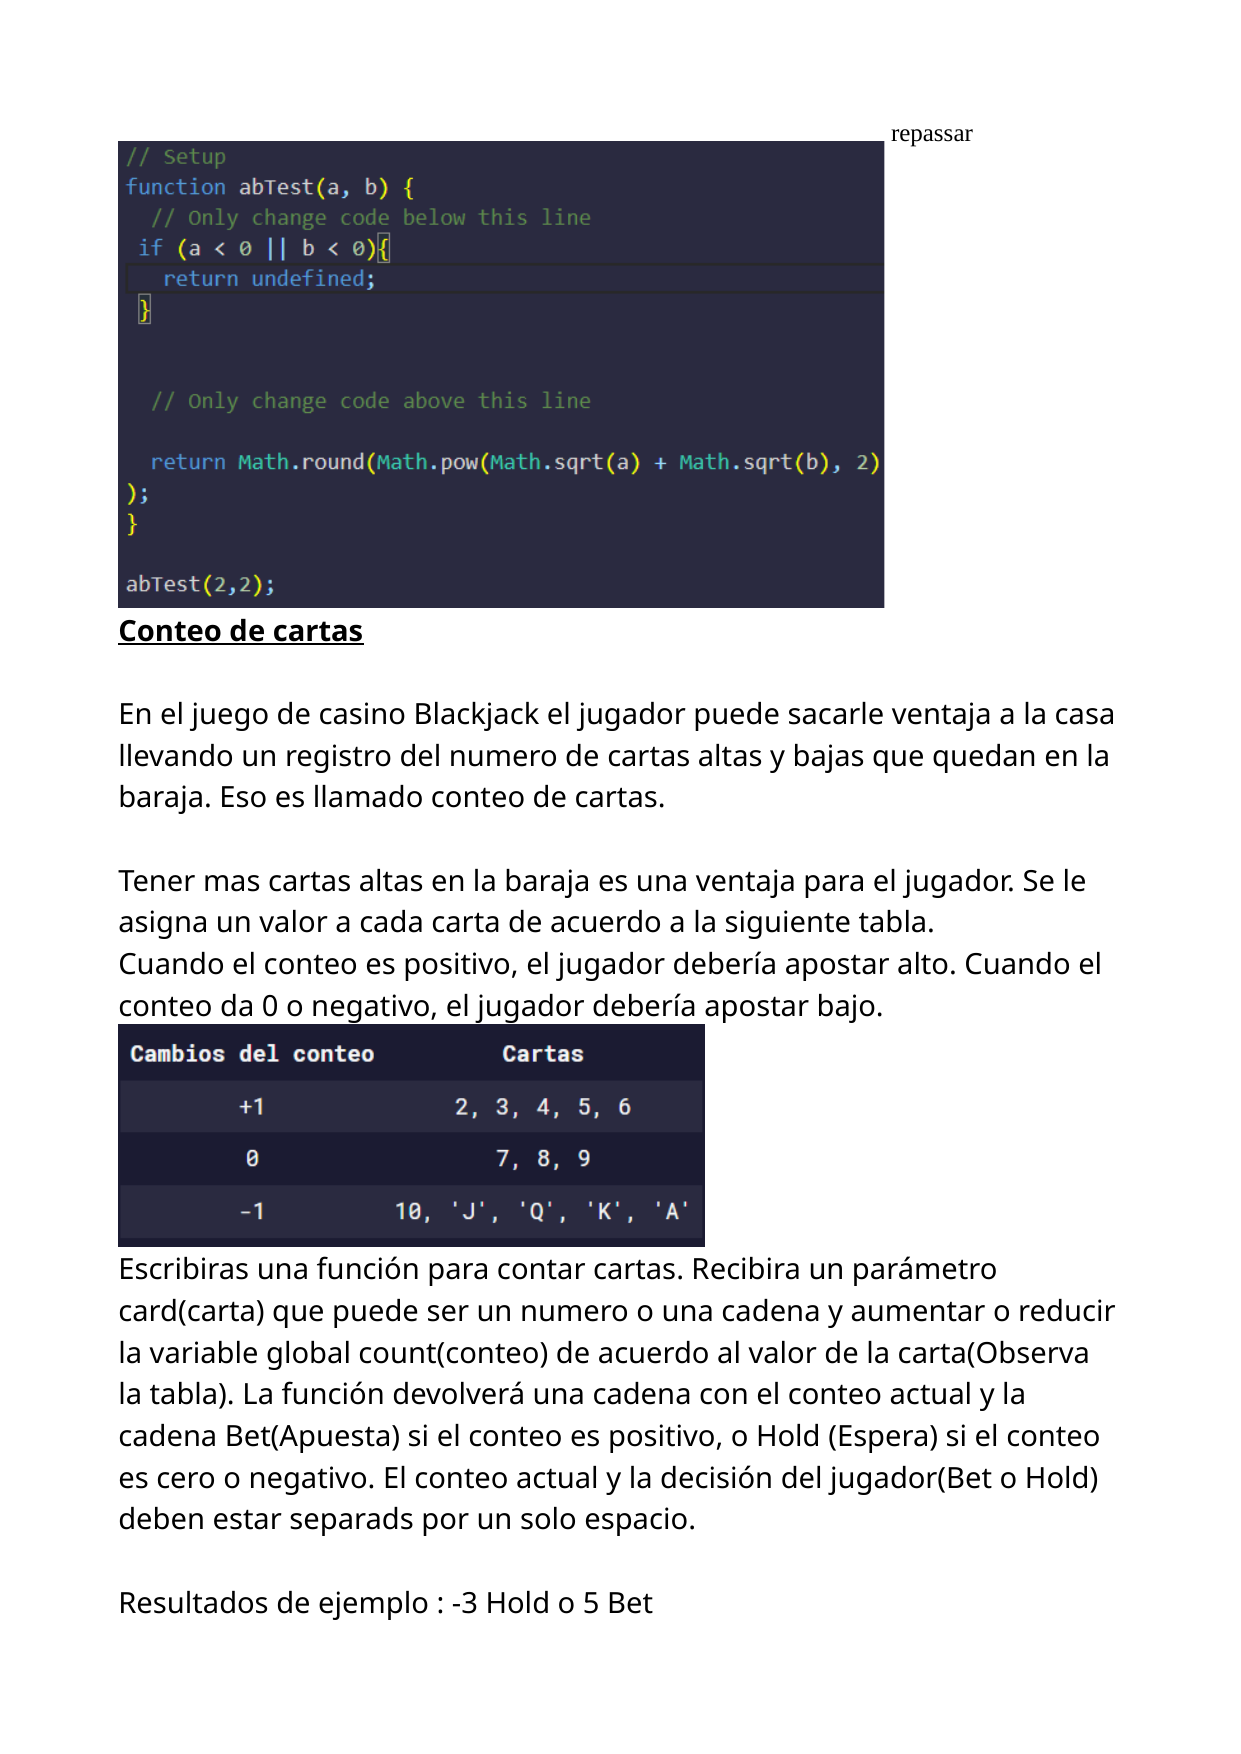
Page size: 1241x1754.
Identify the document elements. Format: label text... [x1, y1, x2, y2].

text Resultados de ejemplo : -3 Hold o 5 Bet [118, 1580, 1122, 1622]
text repassar [118, 118, 1122, 608]
text Conteo de cartas [118, 608, 1122, 649]
text Cuando el conteo es positivo, el jugador debería apostar alto. Cuando el conteo da 0 o negativo, el jugador debería apostar bajo. [118, 941, 1122, 1024]
text En el juego de casino Blackjack el jugador puede sacarle ventaja a la casa llevando un registro del numero de cartas altas y bajas que quedan en la baraja. Eso es llamado conteo de cartas. [118, 691, 1122, 816]
text Tener mas cartas altas en la baraja es una ventaja para el jugador. Se le asigna un valor a cada carta de acuerdo a la siguiente tabla. [118, 858, 1122, 941]
text Escribiras una función para contar cartas. Recibira un parámetro card(carta) que puede ser un numero o una cadena y aumentar o reducir la variable global count(conteo) de acuerdo al valor de la carta(Observa la tabla). La función devolverá una cadena con el conteo actual y la cadena Bet(Apuesta) si el conteo es positivo, o Hold (Espera) si el conteo es cero o negativo. El conteo actual y la decisión del jugador(Bet o Hold) deben estar separads por un solo espacio. [118, 1247, 1122, 1538]
